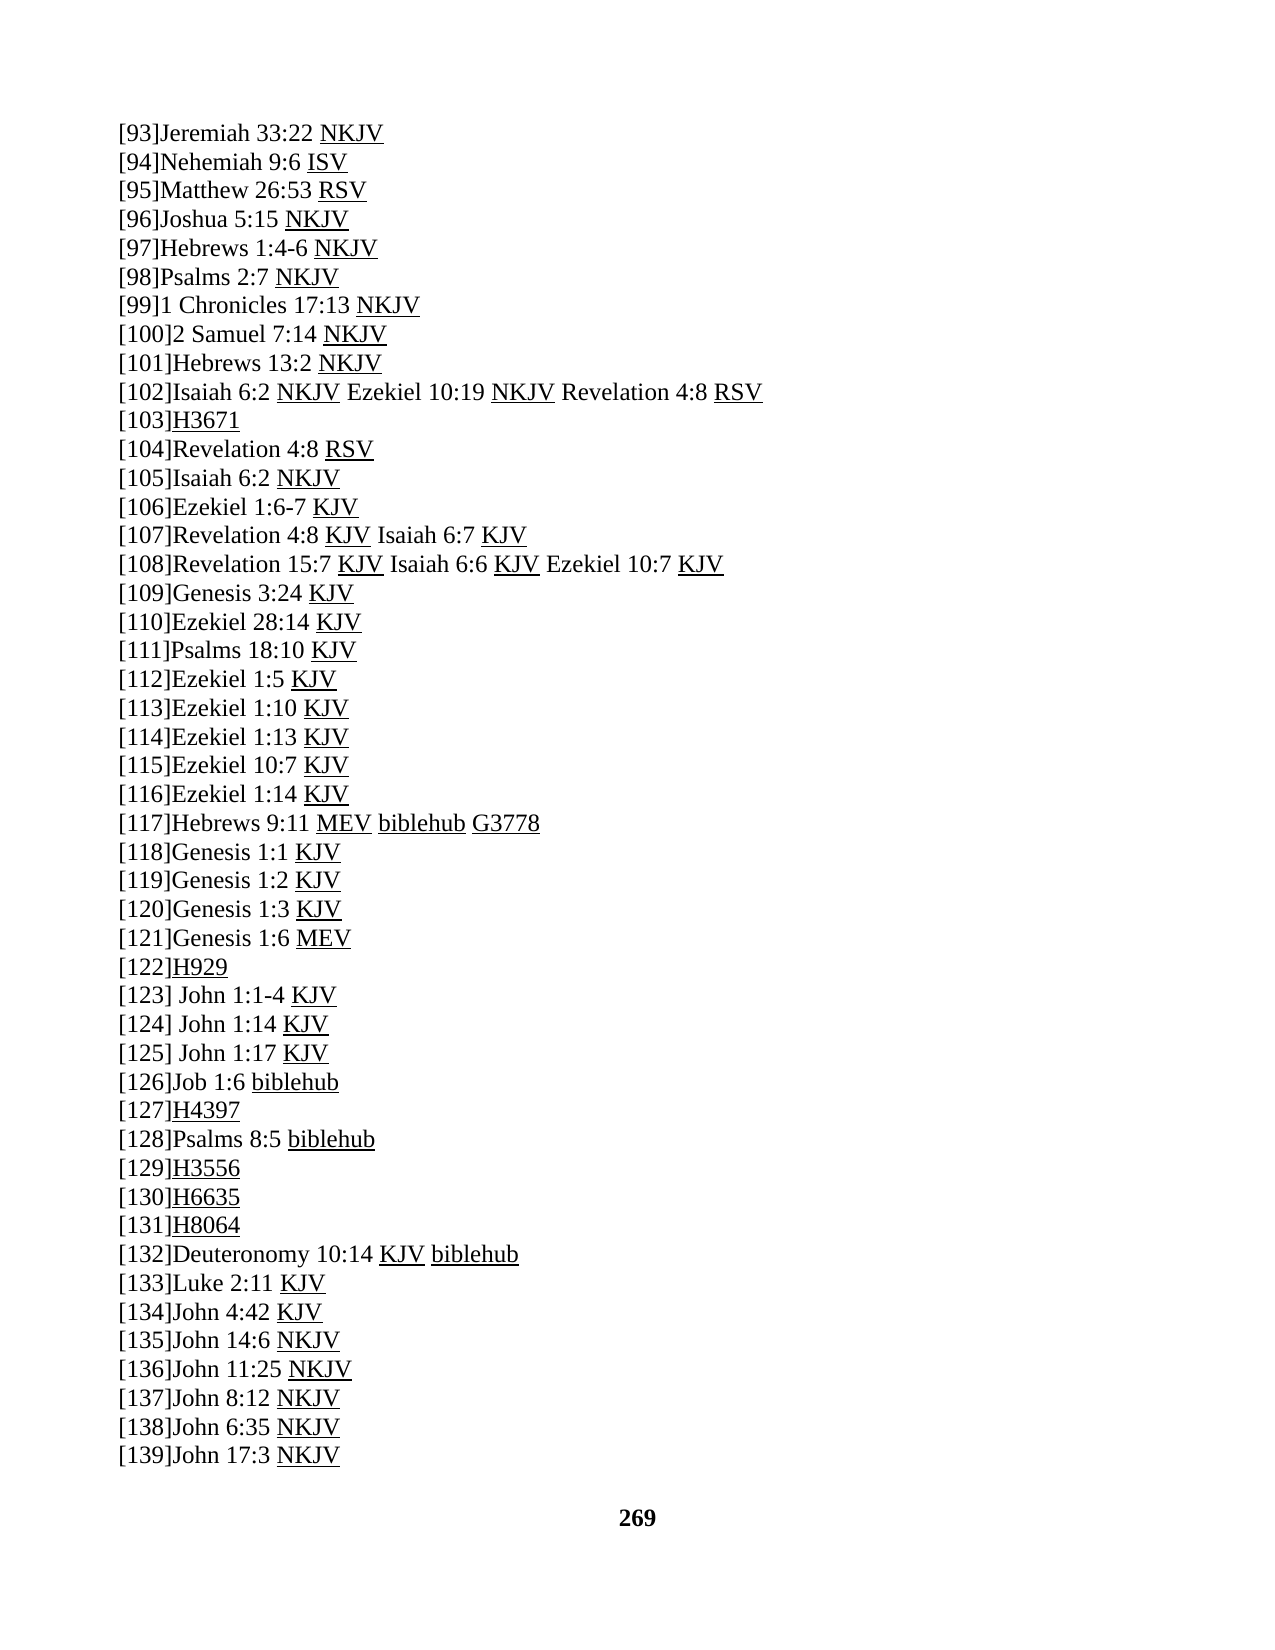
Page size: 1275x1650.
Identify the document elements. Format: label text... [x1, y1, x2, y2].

text Jeremiah 33:22 NKJV [118, 118, 1157, 147]
text Ezekiel 1:6-7 KJV [118, 492, 1157, 521]
text Genesis 1:2 KJV [118, 866, 1157, 894]
text H3671 [118, 406, 1157, 434]
text Psalms 2:7 NKJV [118, 262, 1157, 291]
text Ezekiel 10:7 KJV [118, 751, 1157, 779]
text John 17:3 NKJV [118, 1441, 1157, 1469]
text Deuteronomy 10:14 KJV biblehub [118, 1239, 1157, 1268]
text H8064 [118, 1211, 1157, 1239]
text John 6:35 NKJV [118, 1412, 1157, 1441]
text John 1:1-4 KJV [118, 981, 1157, 1009]
text H3556 [118, 1153, 1157, 1182]
text Job 1:6 biblehub [118, 1067, 1157, 1096]
text 2 Samuel 7:14 NKJV [118, 319, 1157, 348]
text John 8:12 NKJV [118, 1383, 1157, 1412]
text Hebrews 13:2 NKJV [118, 348, 1157, 377]
text John 1:17 KJV [118, 1038, 1157, 1067]
text John 11:25 NKJV [118, 1354, 1157, 1383]
text 1 Chronicles 17:13 NKJV [118, 291, 1157, 319]
text Ezekiel 1:13 KJV [118, 722, 1157, 751]
text Nehemiah 9:6 ISV [118, 147, 1157, 176]
text H6635 [118, 1182, 1157, 1211]
text H929 [118, 952, 1157, 981]
text Genesis 1:3 KJV [118, 894, 1157, 923]
text Psalms 8:5 biblehub [118, 1124, 1157, 1153]
text John 14:6 NKJV [118, 1326, 1157, 1354]
text Genesis 1:1 KJV [118, 837, 1157, 866]
text Isaiah 6:2 NKJV [118, 463, 1157, 492]
text Hebrews 1:4-6 NKJV [118, 233, 1157, 262]
text Luke 2:11 KJV [118, 1268, 1157, 1297]
text Ezekiel 28:14 KJV [118, 607, 1157, 636]
text Revelation 4:8 RSV [118, 434, 1157, 463]
text Psalms 18:10 KJV [118, 636, 1157, 664]
text Ezekiel 1:5 KJV [118, 664, 1157, 693]
text Genesis 3:24 KJV [118, 578, 1157, 607]
text John 1:14 KJV [118, 1009, 1157, 1038]
text Genesis 1:6 MEV [118, 923, 1157, 952]
text Ezekiel 1:10 KJV [118, 693, 1157, 722]
text Hebrews 9:11 MEV biblehub G3778 [118, 808, 1157, 837]
text Matthew 26:53 RSV [118, 176, 1157, 204]
text Revelation 4:8 KJV Isaiah 6:7 KJV [118, 521, 1157, 549]
text John 4:42 KJV [118, 1297, 1157, 1326]
text H4397 [118, 1096, 1157, 1124]
text Isaiah 6:2 NKJV Ezekiel 10:19 NKJV Revelation 4:8 RSV [118, 377, 1157, 406]
text Ezekiel 1:14 KJV [118, 779, 1157, 808]
text Joshua 5:15 NKJV [118, 204, 1157, 233]
text Revelation 15:7 KJV Isaiah 6:6 KJV Ezekiel 10:7 KJV [118, 549, 1157, 578]
